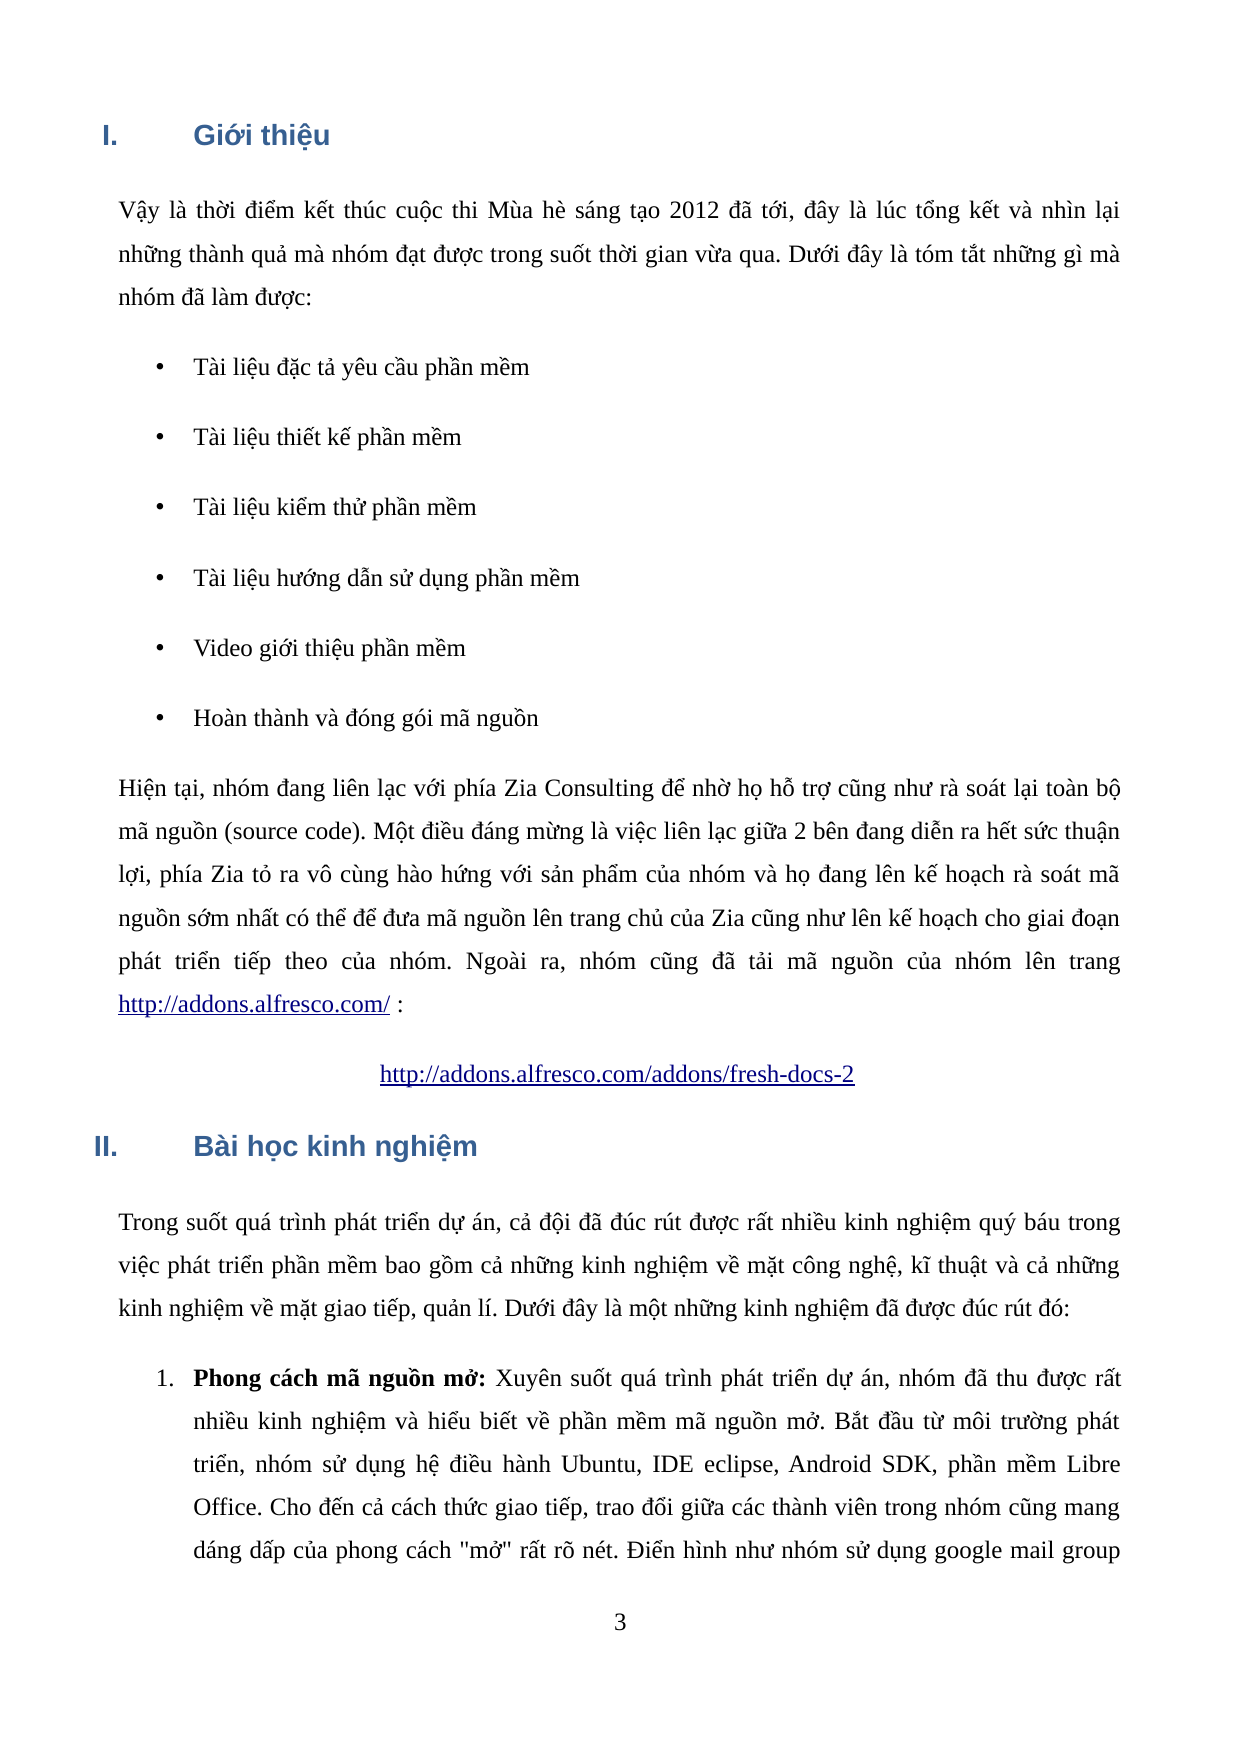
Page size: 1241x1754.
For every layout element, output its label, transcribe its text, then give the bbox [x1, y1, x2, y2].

text Hiện tại, nhóm đang liên lạc với phía Zia Consulting để nhờ họ hỗ trợ cũng như rà soát lại toàn bộ mã nguồn (source code). Một điều đáng mừng là việc liên lạc giữa 2 bên đang diễn ra hết sức thuận lợi, phía Zia tỏ ra vô cùng hào hứng với sản phẩm của nhóm và họ đang lên kế hoạch rà soát mã nguồn sớm nhất có thể để đưa mã nguồn lên trang chủ của Zia cũng như lên kế hoạch cho giai đoạn phát triển tiếp theo của nhóm. Ngoài ra, nhóm cũng đã tải mã nguồn của nhóm lên trang http://addons.alfresco.com/ : [118, 773, 1122, 1018]
subtitle Bài học kinh nghiệm [118, 1129, 1122, 1163]
list Tài liệu hướng dẫn sử dụng phần mềm [156, 563, 1122, 591]
text Vậy là thời điểm kết thúc cuộc thi Mùa hè sáng tạo 2012 đã tới, đây là lúc tổng kết và nhìn lại những thành quả mà nhóm đạt được trong suốt thời gian vừa qua. Dưới đây là tóm tắt những gì mà nhóm đã làm được: [118, 196, 1122, 311]
list Tài liệu kiểm thử phần mềm [156, 492, 1122, 521]
subtitle Giới thiệu [118, 118, 1122, 152]
list Video giới thiệu phần mềm [156, 633, 1122, 662]
list Tài liệu đặc tả yêu cầu phần mềm [156, 352, 1122, 381]
list Tài liệu thiết kế phần mềm [156, 422, 1122, 451]
text Trong suốt quá trình phát triển dự án, cả đội đã đúc rút được rất nhiều kinh nghiệm quý báu trong việc phát triển phần mềm bao gồm cả những kinh nghiệm về mặt công nghệ, kĩ thuật và cả những kinh nghiệm về mặt giao tiếp, quản lí. Dưới đây là một những kinh nghiệm đã được đúc rút đó: [118, 1207, 1122, 1322]
list Hoàn thành và đóng gói mã nguồn [156, 703, 1122, 732]
list Phong cách mã nguồn mở: Xuyên suốt quá trình phát triển dự án, nhóm đã thu được rất nhiều kinh nghiệm và hiểu biết về phần mềm mã nguồn mở. Bắt đầu từ môi trường phát triển, nhóm sử dụng hệ điều hành Ubuntu, IDE eclipse, Android SDK, phần mềm Libre Office. Cho đến cả cách thức giao tiếp, trao đổi giữa các thành viên trong nhóm cũng mang dáng dấp của phong cách "mở" rất rõ nét. Điển hình như nhóm sử dụng google mail group [156, 1363, 1122, 1564]
text http://addons.alfresco.com/addons/fresh-docs-2 [118, 1059, 1122, 1088]
